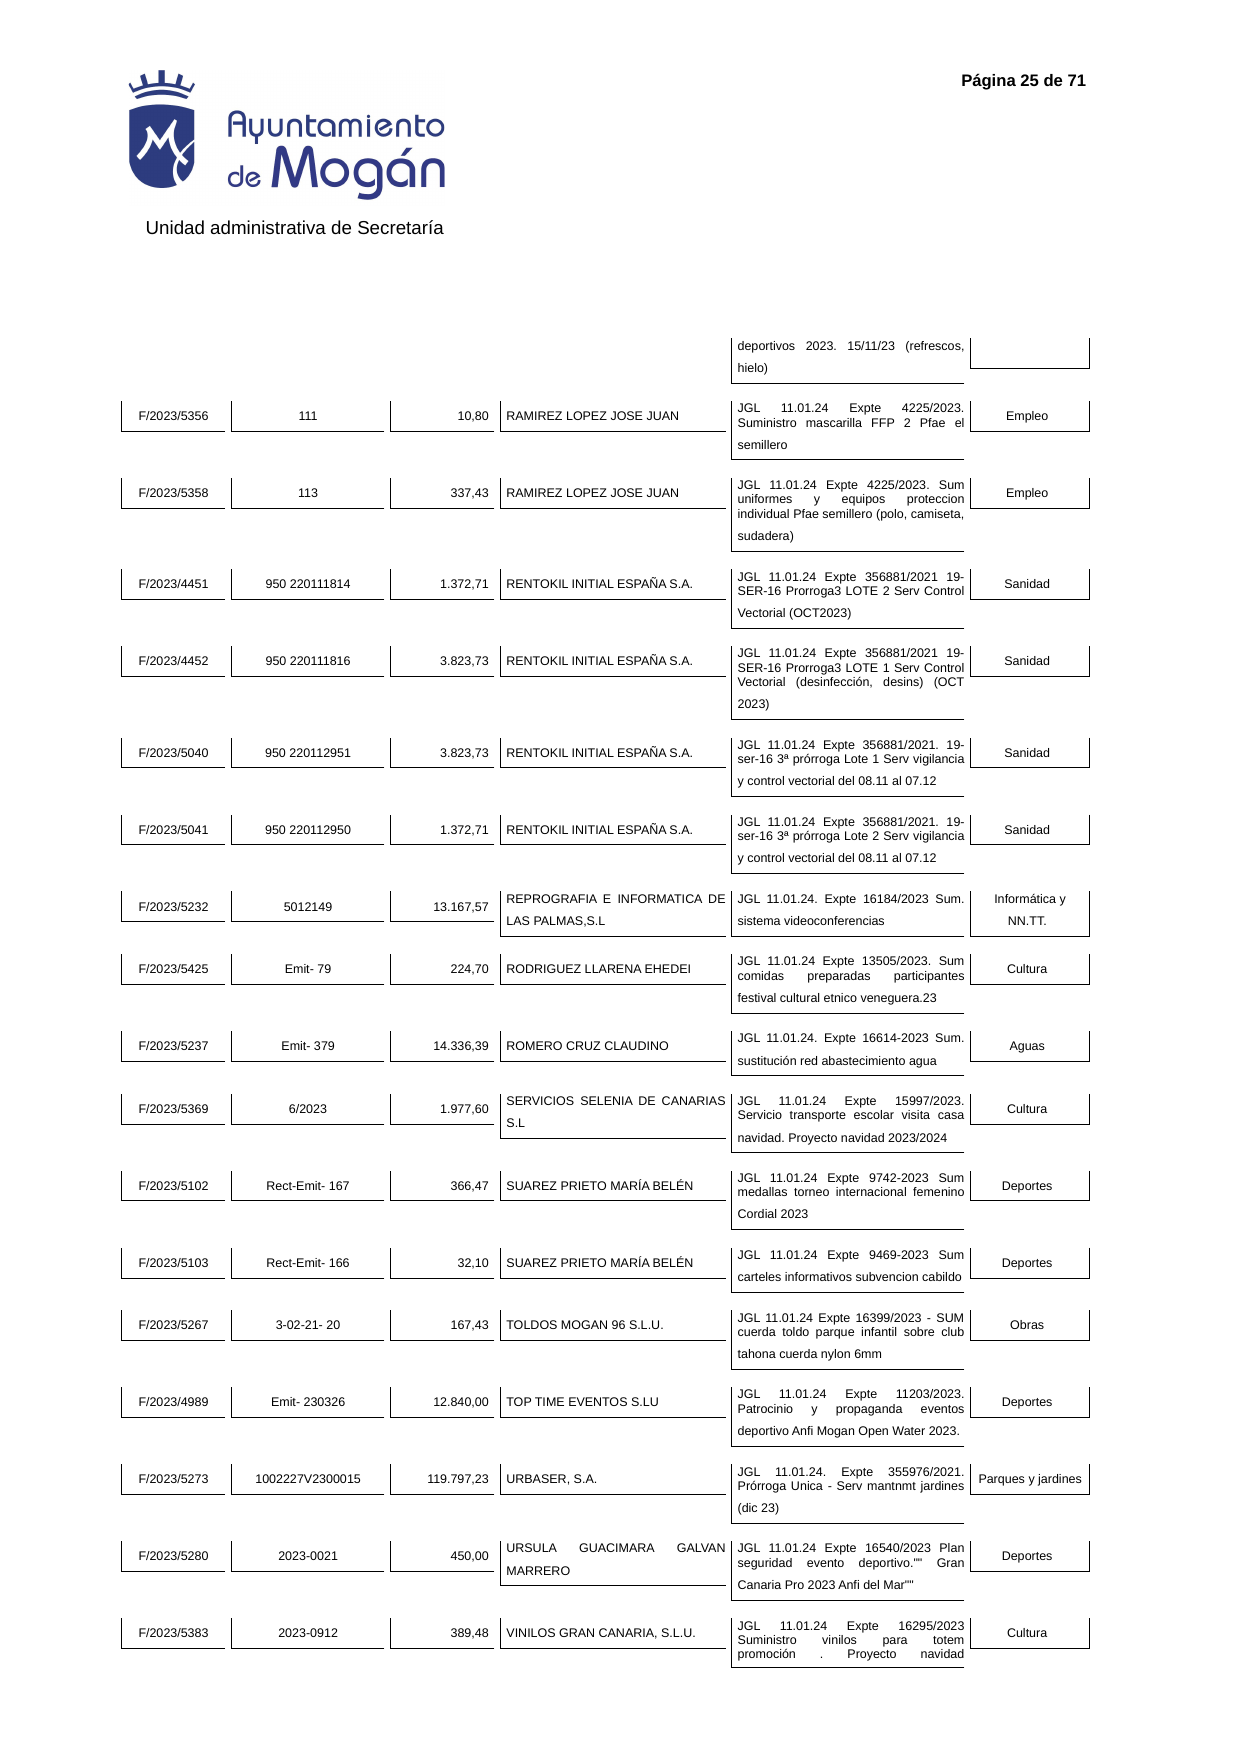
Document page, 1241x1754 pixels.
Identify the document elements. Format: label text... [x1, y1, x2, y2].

table_cell 950 220111814 [228, 566, 387, 643]
table_cell JGL 11.01.24 Expte 11203/2023. Patrocinio y propaganda eventos deportivo Anfi Mogan Open Water 2023. [729, 1384, 967, 1461]
table_cell Emit- 379 [228, 1028, 387, 1091]
table_cell JGL 11.01.24 Expte 15997/2023. Servicio transporte escolar visita casa navidad. Proyecto navidad 2023/2024 [729, 1091, 967, 1168]
table_cell Deportes [968, 1168, 1092, 1245]
table_cell Obras [968, 1307, 1092, 1384]
table_cell RENTOKIL INITIAL ESPAÑA S.A. [497, 735, 728, 812]
table_cell JGL 11.01.24 Expte 4225/2023. Sum uniformes y equipos proteccion individual Pfae semillero (polo, camiseta, sudadera) [729, 475, 967, 566]
table_cell URBASER, S.A. [497, 1461, 728, 1538]
table_cell Cultura [968, 1615, 1092, 1670]
table_cell Informática y NN.TT. [968, 889, 1092, 951]
table_cell 366,47 [388, 1168, 497, 1245]
table_cell JGL 11.01.24 Expte 16295/2023 Suministro vinilos para totem promoción . Proyecto navidad [729, 1615, 967, 1670]
table_cell Cultura [968, 1091, 1092, 1168]
table_cell 2023-0912 [228, 1615, 387, 1670]
table_cell ROMERO CRUZ CLAUDINO [497, 1028, 728, 1091]
table_cell JGL 11.01.24. Expte 16184/2023 Sum. sistema videoconferencias [729, 889, 967, 951]
table_cell 119.797,23 [388, 1461, 497, 1538]
table_cell F/2023/5103 [118, 1245, 228, 1307]
table_cell Rect-Emit- 166 [228, 1245, 387, 1307]
table_cell F/2023/5102 [118, 1168, 228, 1245]
table_cell Sanidad [968, 566, 1092, 643]
table_cell 1.372,71 [388, 566, 497, 643]
table_cell Aguas [968, 1028, 1092, 1091]
table_cell F/2023/5356 [118, 398, 228, 475]
table_cell RENTOKIL INITIAL ESPAÑA S.A. [497, 643, 728, 734]
table_cell SUAREZ PRIETO MARÍA BELÉN [497, 1245, 728, 1307]
table_cell Cultura [968, 951, 1092, 1028]
table_cell JGL 11.01.24 Expte 9469-2023 Sum carteles informativos subvencion cabildo [729, 1245, 967, 1307]
table_cell 1.372,71 [388, 812, 497, 888]
table_cell 6/2023 [228, 1091, 387, 1168]
table_cell 3-02-21- 20 [228, 1307, 387, 1384]
table_cell 111 [228, 398, 387, 475]
table_cell 950 220112950 [228, 812, 387, 888]
table_cell 32,10 [388, 1245, 497, 1307]
table_cell Emit- 230326 [228, 1384, 387, 1461]
table_cell Parques y jardines [968, 1461, 1092, 1538]
table_cell 13.167,57 [388, 889, 497, 951]
table_cell SUAREZ PRIETO MARÍA BELÉN [497, 1168, 728, 1245]
table_cell RODRIGUEZ LLARENA EHEDEI [497, 951, 728, 1028]
table_cell F/2023/4989 [118, 1384, 228, 1461]
table_cell 10,80 [388, 398, 497, 475]
table_cell 2023-0021 [228, 1538, 387, 1615]
table_cell Empleo [968, 475, 1092, 566]
table_cell [118, 335, 228, 398]
table_cell F/2023/4451 [118, 566, 228, 643]
table_cell JGL 11.01.24. Expte 355976/2021. Prórroga Unica - Serv mantnmt jardines (dic 23) [729, 1461, 967, 1538]
table_cell JGL 11.01.24 Expte 16399/2023 - SUM cuerda toldo parque infantil sobre club tahona cuerda nylon 6mm [729, 1307, 967, 1384]
table_cell F/2023/5041 [118, 812, 228, 888]
table_cell Sanidad [968, 735, 1092, 812]
table_cell RENTOKIL INITIAL ESPAÑA S.A. [497, 812, 728, 888]
table_cell 3.823,73 [388, 643, 497, 734]
table_cell JGL 11.01.24 Expte 356881/2021 19-SER-16 Prorroga3 LOTE 1 Serv Control Vectorial (desinfección, desins) (OCT 2023) [729, 643, 967, 734]
table_cell 224,70 [388, 951, 497, 1028]
table_cell URSULA GUACIMARA GALVAN MARRERO [497, 1538, 728, 1615]
table_cell F/2023/5280 [118, 1538, 228, 1615]
table_cell TOP TIME EVENTOS S.LU [497, 1384, 728, 1461]
table_cell F/2023/5358 [118, 475, 228, 566]
table_cell F/2023/5232 [118, 889, 228, 951]
table_cell F/2023/5425 [118, 951, 228, 1028]
table_cell JGL 11.01.24 Expte 4225/2023. Suministro mascarilla FFP 2 Pfae el semillero [729, 398, 967, 475]
table_cell [388, 335, 497, 398]
table_cell RAMIREZ LOPEZ JOSE JUAN [497, 475, 728, 566]
table_cell [228, 335, 387, 398]
table_cell 337,43 [388, 475, 497, 566]
table_cell 950 220111816 [228, 643, 387, 734]
table_cell JGL 11.01.24 Expte 356881/2021. 19-ser-16 3ª prórroga Lote 2 Serv vigilancia y control vectorial del 08.11 al 07.12 [729, 812, 967, 888]
table_cell 5012149 [228, 889, 387, 951]
table_cell 450,00 [388, 1538, 497, 1615]
table_cell 14.336,39 [388, 1028, 497, 1091]
table_cell JGL 11.01.24 Expte 9742-2023 Sum medallas torneo internacional femenino Cordial 2023 [729, 1168, 967, 1245]
table_cell RENTOKIL INITIAL ESPAÑA S.A. [497, 566, 728, 643]
table_cell JGL 11.01.24. Expte 16614-2023 Sum. sustitución red abastecimiento agua [729, 1028, 967, 1091]
table_cell Rect-Emit- 167 [228, 1168, 387, 1245]
table_cell RAMIREZ LOPEZ JOSE JUAN [497, 398, 728, 475]
table_cell VINILOS GRAN CANARIA, S.L.U. [497, 1615, 728, 1670]
table_cell F/2023/5040 [118, 735, 228, 812]
table_cell 1.977,60 [388, 1091, 497, 1168]
table_cell JGL 11.01.24 Expte 16540/2023 Plan seguridad evento deportivo."" Gran Canaria Pro 2023 Anfi del Mar"" [729, 1538, 967, 1615]
table_cell SERVICIOS SELENIA DE CANARIAS S.L [497, 1091, 728, 1168]
table_cell 3.823,73 [388, 735, 497, 812]
picture [128, 70, 445, 206]
table_cell Sanidad [968, 812, 1092, 888]
table_cell F/2023/5273 [118, 1461, 228, 1538]
table_cell Sanidad [968, 643, 1092, 734]
table_cell 113 [228, 475, 387, 566]
table_cell F/2023/5383 [118, 1615, 228, 1670]
table_cell 167,43 [388, 1307, 497, 1384]
table_cell JGL 11.01.24 Expte 356881/2021 19-SER-16 Prorroga3 LOTE 2 Serv Control Vectorial (OCT2023) [729, 566, 967, 643]
table_cell Deportes [968, 1384, 1092, 1461]
table_cell F/2023/5237 [118, 1028, 228, 1091]
table_cell REPROGRAFIA E INFORMATICA DE LAS PALMAS,S.L [497, 889, 728, 951]
table_cell 12.840,00 [388, 1384, 497, 1461]
table_cell JGL 11.01.24 Expte 13505/2023. Sum comidas preparadas participantes festival cultural etnico veneguera.23 [729, 951, 967, 1028]
table_cell Deportes [968, 1538, 1092, 1615]
table_cell 950 220112951 [228, 735, 387, 812]
table_cell 1002227V2300015 [228, 1461, 387, 1538]
table_cell F/2023/4452 [118, 643, 228, 734]
table_cell 389,48 [388, 1615, 497, 1670]
table_cell TOLDOS MOGAN 96 S.L.U. [497, 1307, 728, 1384]
table_cell Emit- 79 [228, 951, 387, 1028]
table_cell F/2023/5369 [118, 1091, 228, 1168]
table_cell JGL 11.01.24 Expte 356881/2021. 19-ser-16 3ª prórroga Lote 1 Serv vigilancia y control vectorial del 08.11 al 07.12 [729, 735, 967, 812]
table_cell [968, 335, 1092, 398]
table_cell deportivos 2023. 15/11/23 (refrescos, hielo) [729, 335, 967, 398]
table_cell F/2023/5267 [118, 1307, 228, 1384]
table_cell Empleo [968, 398, 1092, 475]
table_cell [497, 335, 728, 398]
table_cell Deportes [968, 1245, 1092, 1307]
